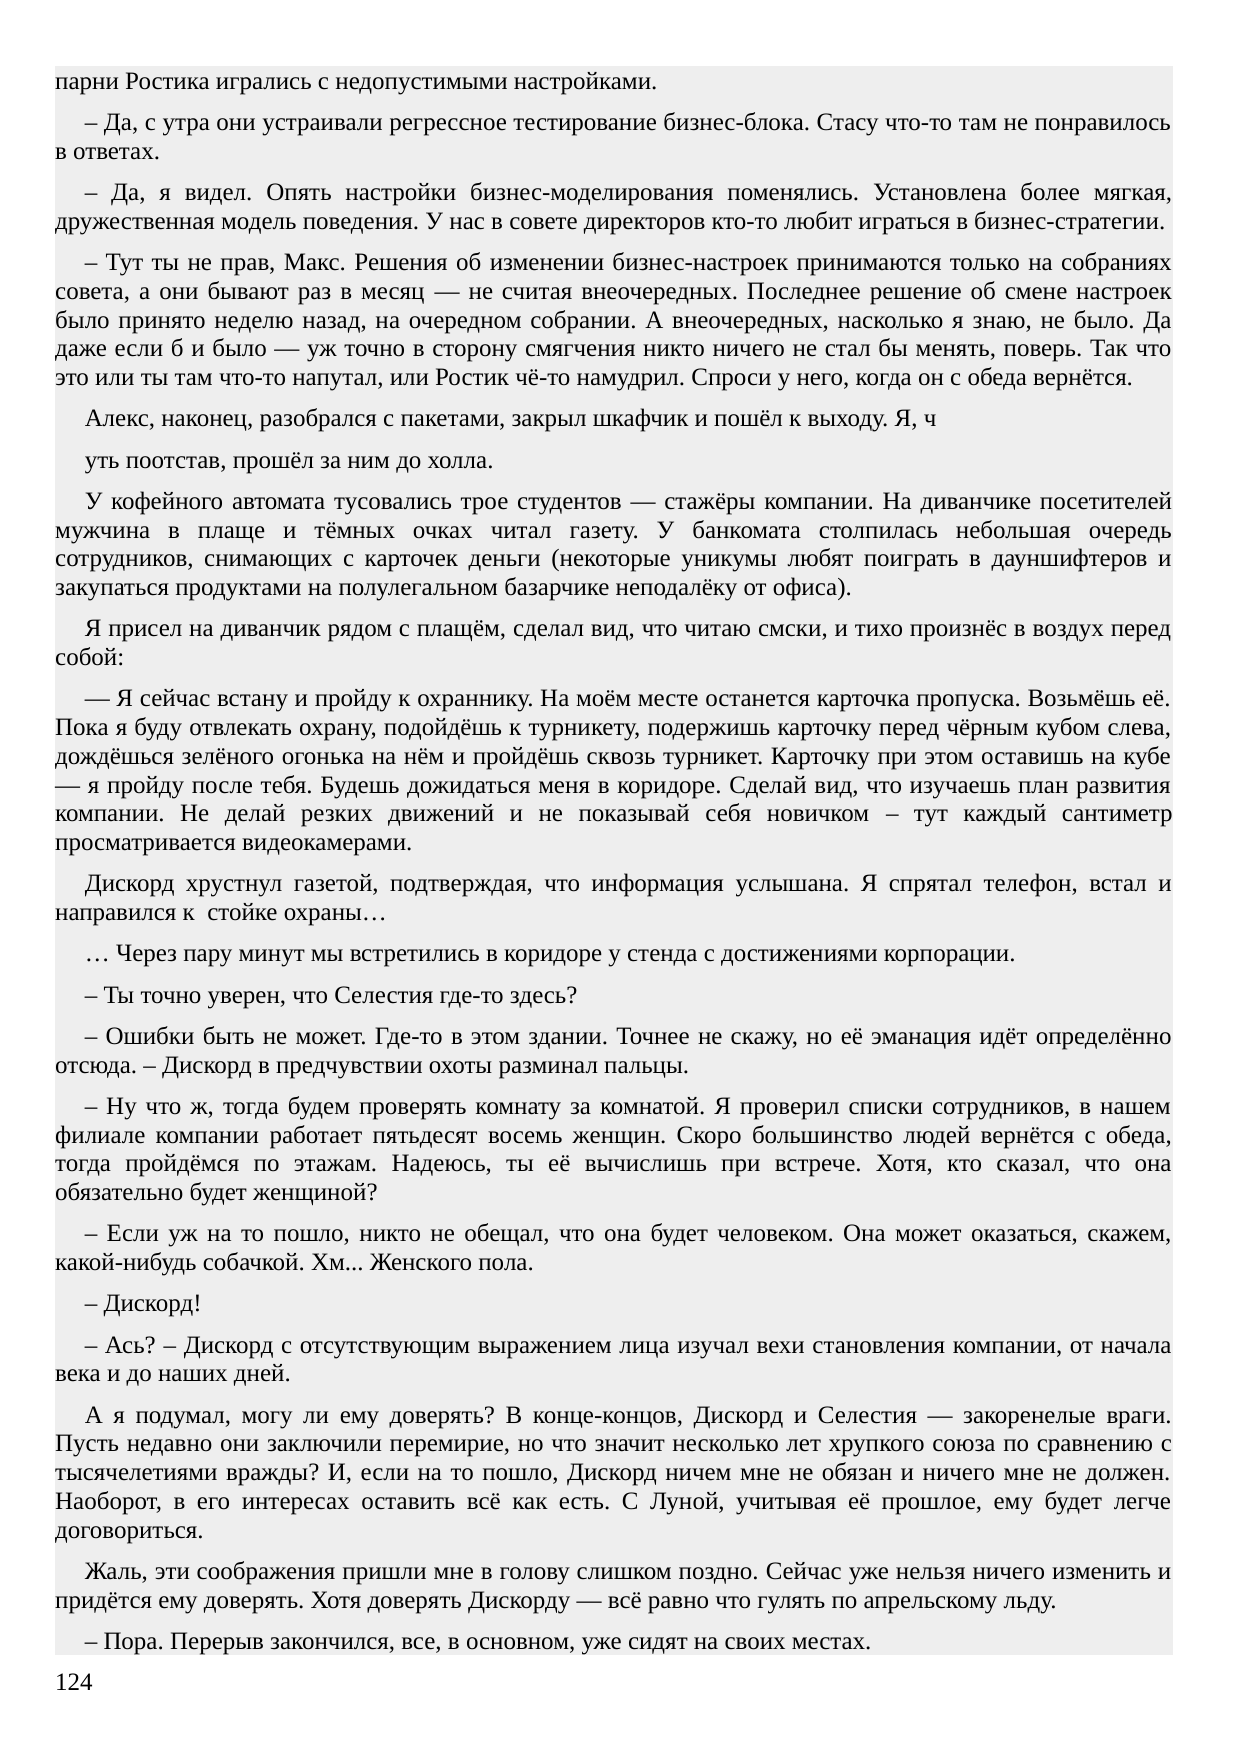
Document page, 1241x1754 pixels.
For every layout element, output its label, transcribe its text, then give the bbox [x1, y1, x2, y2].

text уть поотстав, прошёл за ним до холла. [55, 445, 1173, 473]
text А я подумал, могу ли ему доверять? В конце-концов, Дискорд и Селестия — закоренелые враги. Пусть недавно они заключили перемирие, но что значит несколько лет хрупкого союза по сравнению с тысячелетиями вражды? И, если на то пошло, Дискорд ничем мне не обязан и ничего мне не должен. Наоборот, в его интересах оставить всё как есть. С Луной, учитывая её прошлое, ему будет легче договориться. [55, 1400, 1173, 1543]
text Я присел на диванчик рядом с плащём, сделал вид, что читаю смски, и тихо произнёс в воздух перед собой: [55, 613, 1173, 671]
text – Ошибки быть не может. Где-то в этом здании. Точнее не скажу, но её эманация идёт определённо отсюда. – Дискорд в предчувствии охоты разминал пальцы. [55, 1021, 1173, 1078]
text У кофейного автомата тусовались трое студентов — стажёры компании. На диванчике посетителей мужчина в плаще и тёмных очках читал газету. У банкомата столпилась небольшая очередь сотрудников, снимающих с карточек деньги (некоторые уникумы любят поиграть в дауншифтеров и закупаться продуктами на полулегальном базарчике неподалёку от офиса). [55, 486, 1173, 601]
text парни Ростика игрались с недопустимыми настройками. [55, 66, 1173, 95]
text Алекс, наконец, разобрался с пакетами, закрыл шкафчик и пошёл к выходу. Я, ч [55, 403, 1173, 432]
text – Ты точно уверен, что Селестия где-то здесь? [55, 980, 1173, 1008]
text … Через пару минут мы встретились в коридоре у стенда с достижениями корпорации. [55, 938, 1173, 967]
text – Тут ты не прав, Макс. Решения об изменении бизнес-настроек принимаются только на собраниях совета, а они бывают раз в месяц — не считая внеочередных. Последнее решение об смене настроек было принято неделю назад, на очередном собрании. А внеочередных, насколько я знаю, не было. Да даже если б и было — уж точно в сторону смягчения никто ничего не стал бы менять, поверь. Так что это или ты там что-то напутал, или Ростик чё-то намудрил. Спроси у него, когда он с обеда вернётся. [55, 247, 1173, 391]
text – Ась? – Дискорд с отсутствующим выражением лица изучал вехи становления компании, от начала века и до наших дней. [55, 1330, 1173, 1387]
text – Да, я видел. Опять настройки бизнес-моделирования поменялись. Установлена более мягкая, дружественная модель поведения. У нас в совете директоров кто-то любит играться в бизнес-стратегии. [55, 177, 1173, 235]
text – Да, с утра они устраивали регрессное тестирование бизнес-блока. Стасу что-то там не понравилось в ответах. [55, 107, 1173, 165]
text – Если уж на то пошло, никто не обещал, что она будет человеком. Она может оказаться, скажем, какой-нибудь собачкой. Хм... Женского пола. [55, 1218, 1173, 1276]
text – Дискорд! [55, 1288, 1173, 1317]
text Дискорд хрустнул газетой, подтверждая, что информация услышана. Я спрятал телефон, встал и направился к стойке охраны… [55, 868, 1173, 926]
text Жаль, эти соображения пришли мне в голову слишком поздно. Сейчас уже нельзя ничего изменить и придётся ему доверять. Хотя доверять Дискорду — всё равно что гулять по апрельскому льду. [55, 1556, 1173, 1613]
text – Ну что ж, тогда будем проверять комнату за комнатой. Я проверил списки сотрудников, в нашем филиале компании работает пятьдесят восемь женщин. Скоро большинство людей вернётся с обеда, тогда пройдёмся по этажам. Надеюсь, ты её вычислишь при встрече. Хотя, кто сказал, что она обязательно будет женщиной? [55, 1091, 1173, 1206]
text — Я сейчас встану и пройду к охраннику. На моём месте останется карточка пропуска. Возьмёшь её. Пока я буду отвлекать охрану, подойдёшь к турникету, подержишь карточку перед чёрным кубом слева, дождёшься зелёного огонька на нём и пройдёшь сквозь турникет. Карточку при этом оставишь на кубе — я пройду после тебя. Будешь дожидаться меня в коридоре. Сделай вид, что изучаешь план развития компании. Не делай резких движений и не показывай себя новичком – тут каждый сантиметр просматривается видеокамерами. [55, 683, 1173, 856]
text – Пора. Перерыв закончился, все, в основном, уже сидят на своих местах. [55, 1626, 1173, 1655]
